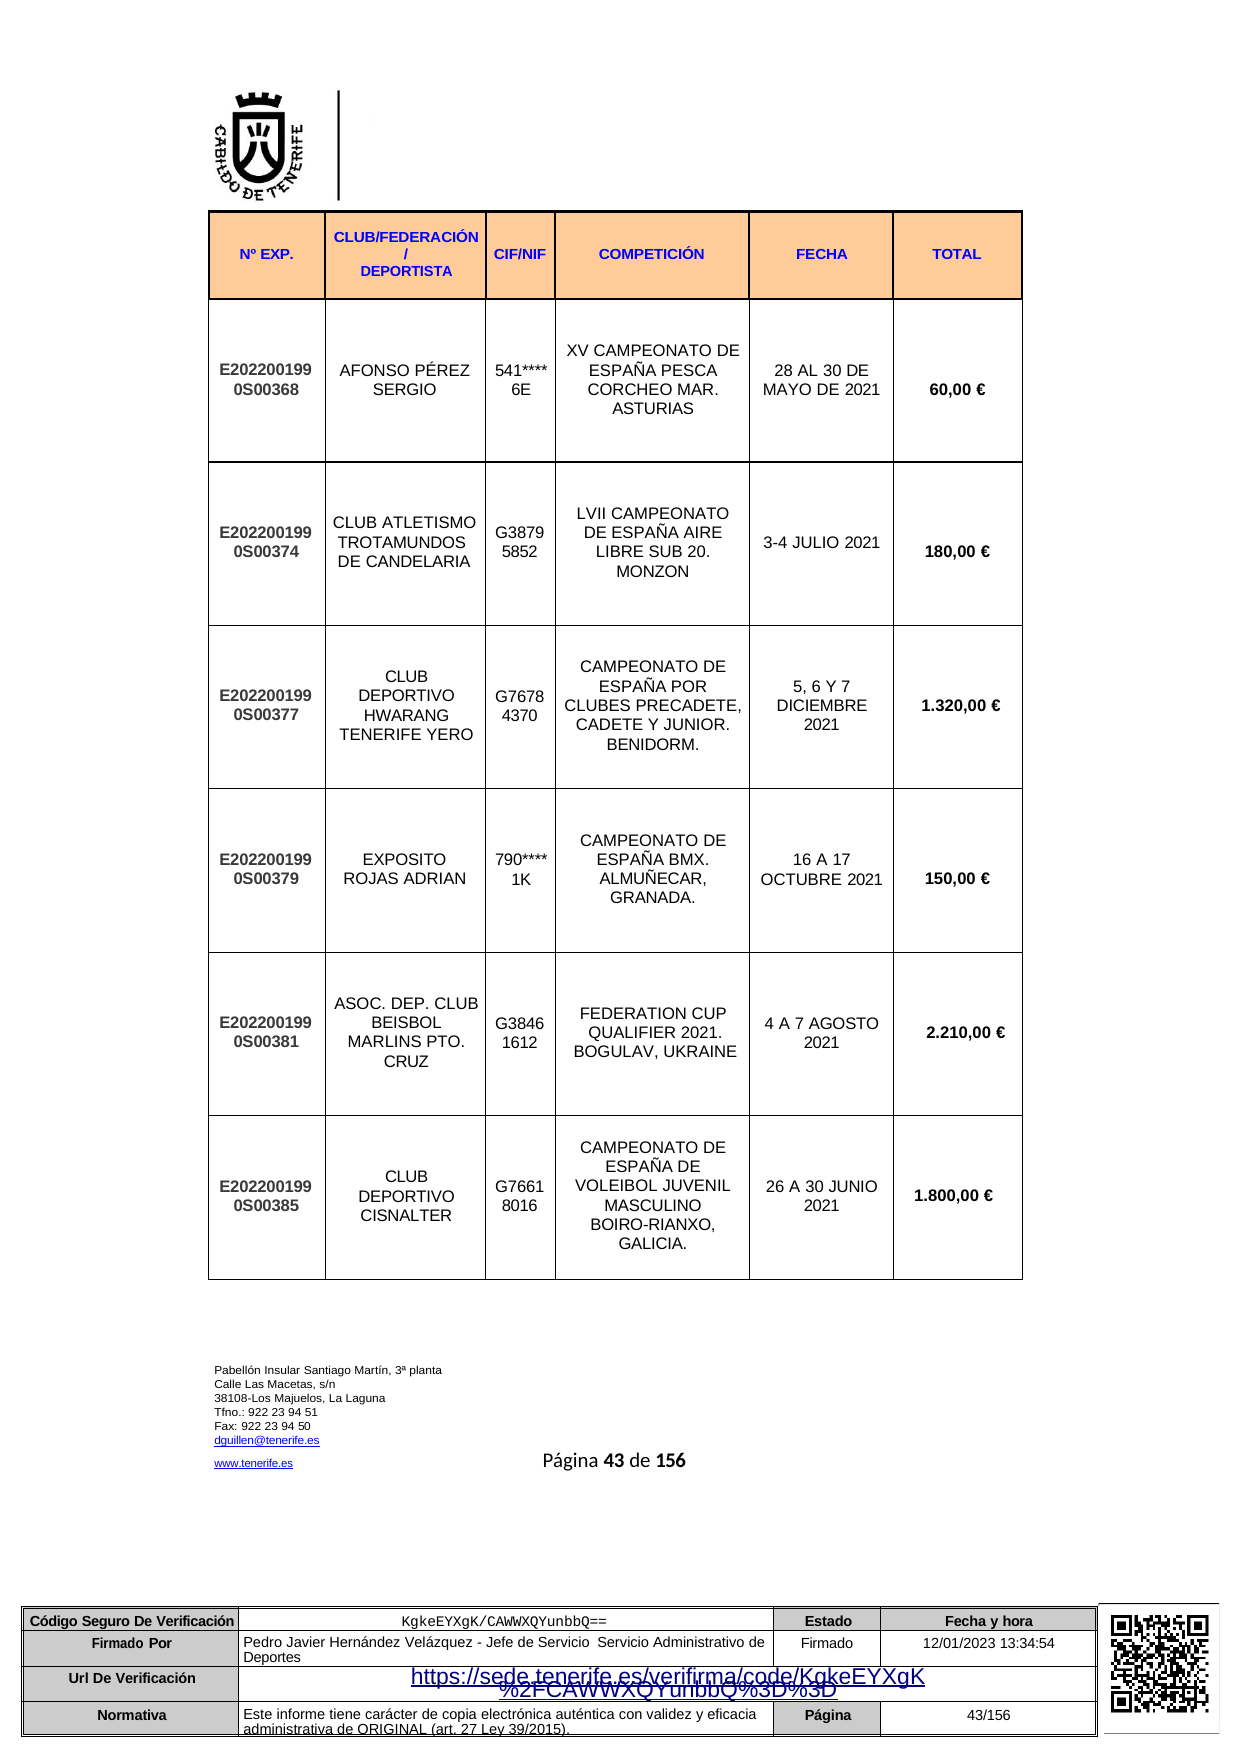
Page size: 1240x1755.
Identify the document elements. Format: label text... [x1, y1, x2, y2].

table_cell 1.800,00 € [894, 1116, 1022, 1279]
table_cell 1.320,00 € [894, 626, 1022, 788]
table_cell 180,00 € [894, 463, 1022, 625]
table_cell E202200199 0S00377 [209, 626, 325, 788]
table_cell 60,00 € [894, 300, 1022, 461]
table_cell LVII CAMPEONATO DE ESPAÑA AIRE LIBRE SUB 20. MONZON [556, 463, 749, 625]
table_cell G7661 8016 [486, 1116, 555, 1279]
table_cell 5, 6 Y 7 DICIEMBRE 2021 [750, 626, 893, 788]
table_cell CLUB DEPORTIVO CISNALTER [326, 1116, 485, 1279]
table_cell CAMPEONATO DE ESPAÑA BMX. ALMUÑECAR, GRANADA. [556, 789, 749, 952]
table_header CIF/NIF [487, 213, 554, 298]
table_cell G7678 4370 [486, 626, 555, 788]
text Pabellón Insular Santiago Martín, 3ª planta Calle Las Macetas, s/n [214, 1364, 467, 1391]
table_cell 790**** 1K [486, 789, 555, 952]
text Fax: 922 23 94 50 [214, 1419, 1110, 1433]
table_cell ASOC. DEP. CLUB BEISBOL MARLINS PTO. CRUZ [326, 953, 485, 1115]
table_cell 16 A 17 OCTUBRE 2021 [750, 789, 893, 952]
table_cell E202200199 0S00385 [209, 1116, 325, 1279]
table_cell G3846 1612 [486, 953, 555, 1115]
table_cell 26 A 30 JUNIO 2021 [750, 1116, 893, 1279]
table_cell 150,00 € [894, 789, 1022, 952]
table_cell 3-4 JULIO 2021 [750, 463, 893, 625]
table_cell CLUB DEPORTIVO HWARANG TENERIFE YERO [326, 626, 485, 788]
table_cell E202200199 0S00368 [209, 300, 325, 461]
table_cell 2.210,00 € [894, 953, 1022, 1115]
table_cell CAMPEONATO DE ESPAÑA POR CLUBES PRECADETE, CADETE Y JUNIOR. BENIDORM. [556, 626, 749, 788]
text dguillen@tenerife.es [214, 1434, 1110, 1447]
table_cell CAMPEONATO DE ESPAÑA DE VOLEIBOL JUVENIL MASCULINO BOIRO-RIANXO, GALICIA. [556, 1116, 749, 1279]
table_header CLUB/FEDERACIÓN / DEPORTISTA [326, 213, 485, 298]
table_cell E202200199 0S00381 [209, 953, 325, 1115]
table_cell AFONSO PÉREZ SERGIO [326, 300, 485, 461]
table_header Nº EXP. [210, 213, 324, 298]
table_cell XV CAMPEONATO DE ESPAÑA PESCA CORCHEO MAR. ASTURIAS [556, 300, 749, 461]
table_header FECHA [750, 213, 892, 298]
table_cell G3879 5852 [486, 463, 555, 625]
table_cell 4 A 7 AGOSTO 2021 [750, 953, 893, 1115]
table_cell FEDERATION CUP QUALIFIER 2021. BOGULAV, UKRAINE [556, 953, 749, 1115]
text 38108-Los Majuelos, La Laguna Tfno.: 922 23 94 51 [214, 1392, 413, 1419]
table_cell E202200199 0S00379 [209, 789, 325, 952]
table_cell EXPOSITO ROJAS ADRIAN [326, 789, 485, 952]
table_cell 541**** 6E [486, 300, 555, 461]
table_cell CLUB ATLETISMO TROTAMUNDOS DE CANDELARIA [326, 463, 485, 625]
table_header TOTAL [894, 213, 1021, 298]
table_header COMPETICIÓN [556, 213, 748, 298]
table_cell E202200199 0S00374 [209, 463, 325, 625]
table_cell 28 AL 30 DE MAYO DE 2021 [750, 300, 893, 461]
text www.tenerife.es Página 43 de 156 [214, 1447, 1110, 1472]
